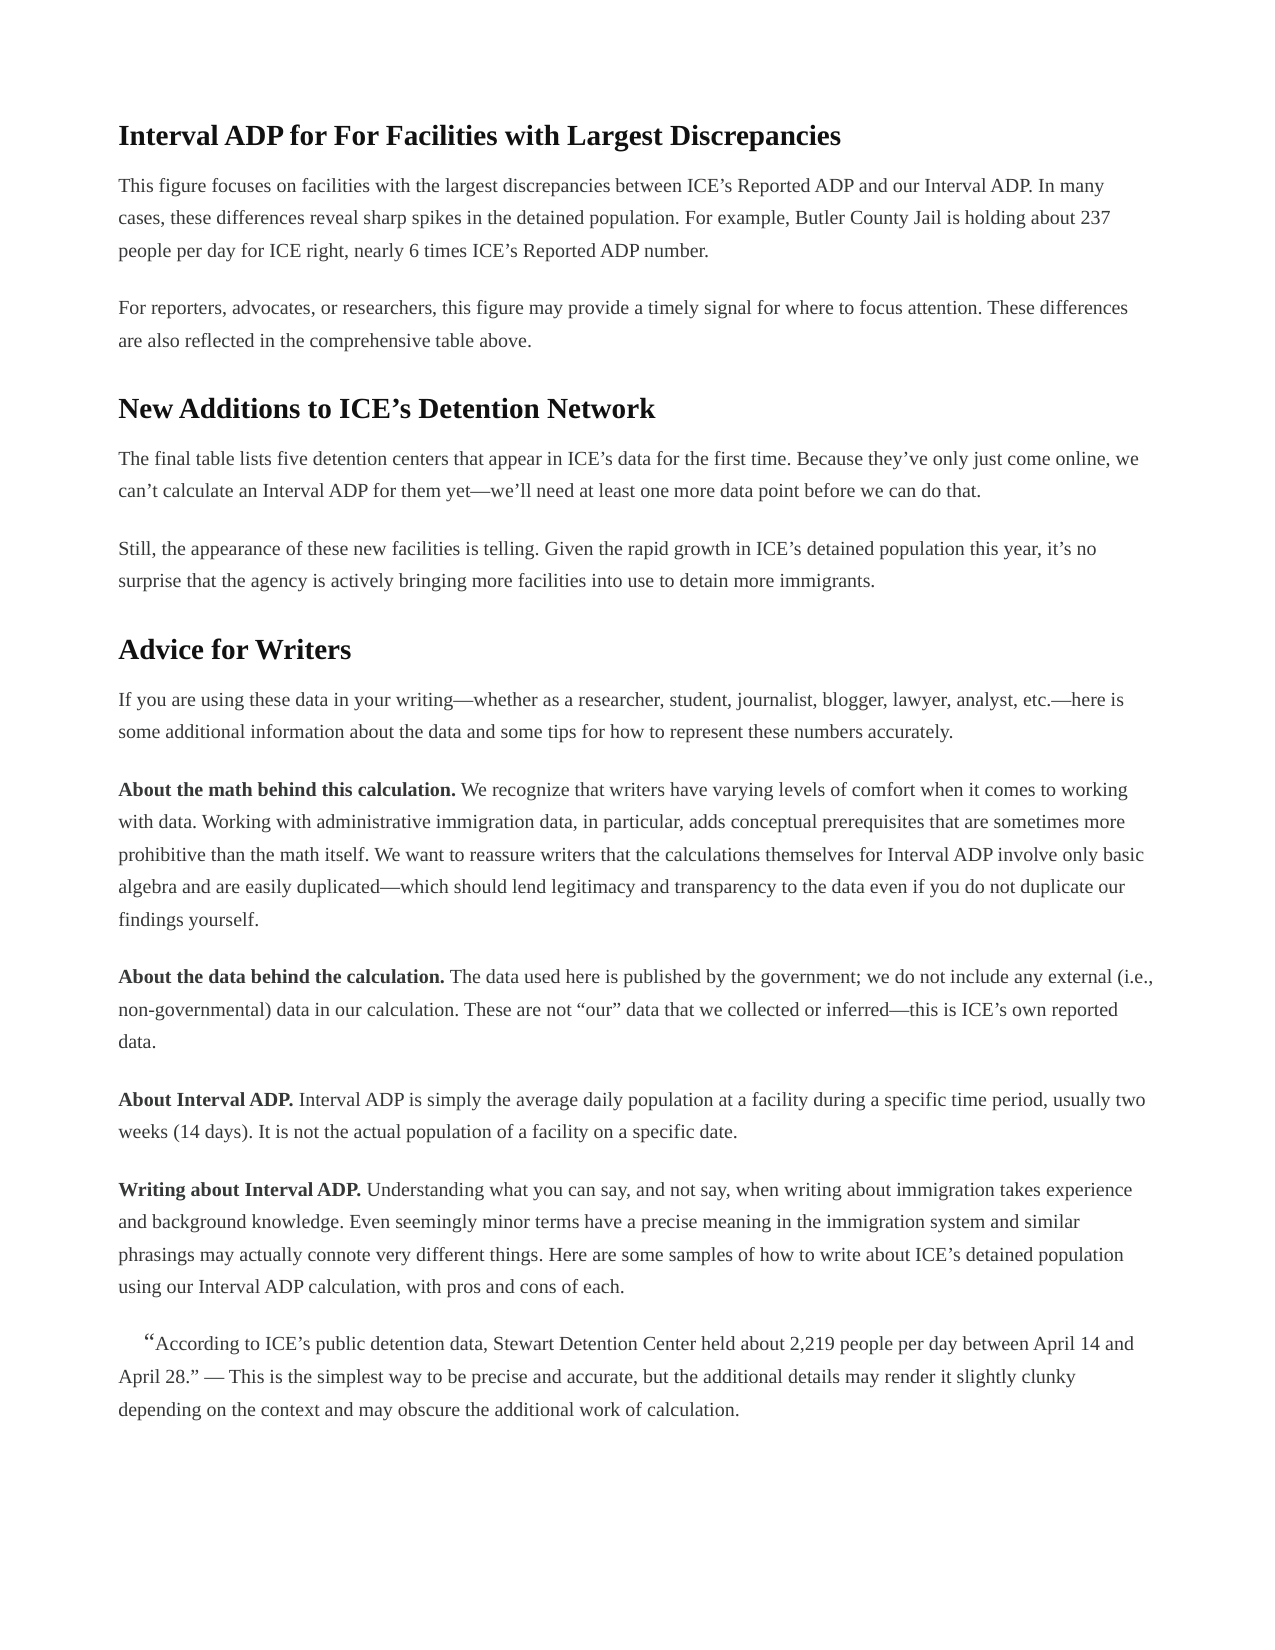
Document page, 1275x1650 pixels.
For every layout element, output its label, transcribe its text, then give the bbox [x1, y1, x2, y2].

text For reporters, advocates, or researchers, this figure may provide a timely signal for where to focus attention. These differences are also reflected in the comprehensive table above. [118, 287, 1157, 352]
subtitle New Additions to ICE’s Detention Network [118, 391, 1157, 425]
text If you are using these data in your writing—whether as a researcher, student, journalist, blogger, lawyer, analyst, etc.—here is some additional information about the data and some tips for how to represent these numbers accurately. [118, 678, 1157, 743]
text Still, the appearance of these new facilities is telling. Given the rapid growth in ICE’s detained population this year, it’s no surprise that the agency is actively bringing more facilities into use to detain more immigrants. [118, 527, 1157, 592]
text About Interval ADP. Interval ADP is simply the average daily population at a facility during a specific time period, usually two weeks (14 days). It is not the actual population of a facility on a specific date. [118, 1078, 1157, 1143]
subtitle Interval ADP for For Facilities with Largest Discrepancies [118, 118, 1157, 152]
text This figure focuses on facilities with the largest discrepancies between ICE’s Reported ADP and our Interval ADP. In many cases, these differences reveal sharp spikes in the detained population. For example, Butler County Jail is holding about 237 people per day for ICE right, nearly 6 times ICE’s Reported ADP number. [118, 164, 1157, 262]
text ✅ “According to ICE’s public detention data, Stewart Detention Center held about 2,219 people per day between April 14 and April 28.” — This is the simplest way to be precise and accurate, but the additional details may render it slightly clunky depending on the context and may obscure the additional work of calculation. [118, 1323, 1157, 1420]
subtitle Advice for Writers [118, 632, 1157, 665]
text The final table lists five detention centers that appear in ICE’s data for the first time. Because they’ve only just come online, we can’t calculate an Interval ADP for them yet—we’ll need at least one more data point before we can do that. [118, 437, 1157, 502]
text About the data behind the calculation. The data used here is published by the government; we do not include any external (i.e., non-governmental) data in our calculation. These are not “our” data that we collected or inferred—this is ICE’s own reported data. [118, 955, 1157, 1053]
text About the math behind this calculation. We recognize that writers have varying levels of comfort when it comes to working with data. Working with administrative immigration data, in particular, adds conceptual prerequisites that are sometimes more prohibitive than the math itself. We want to reassure writers that the calculations themselves for Interval ADP involve only basic algebra and are easily duplicated—which should lend legitimacy and transparency to the data even if you do not duplicate our findings yourself. [118, 768, 1157, 930]
text Writing about Interval ADP. Understanding what you can say, and not say, when writing about immigration takes experience and background knowledge. Even seemingly minor terms have a precise meaning in the immigration system and similar phrasings may actually connote very different things. Here are some samples of how to write about ICE’s detained population using our Interval ADP calculation, with pros and cons of each. [118, 1168, 1157, 1298]
